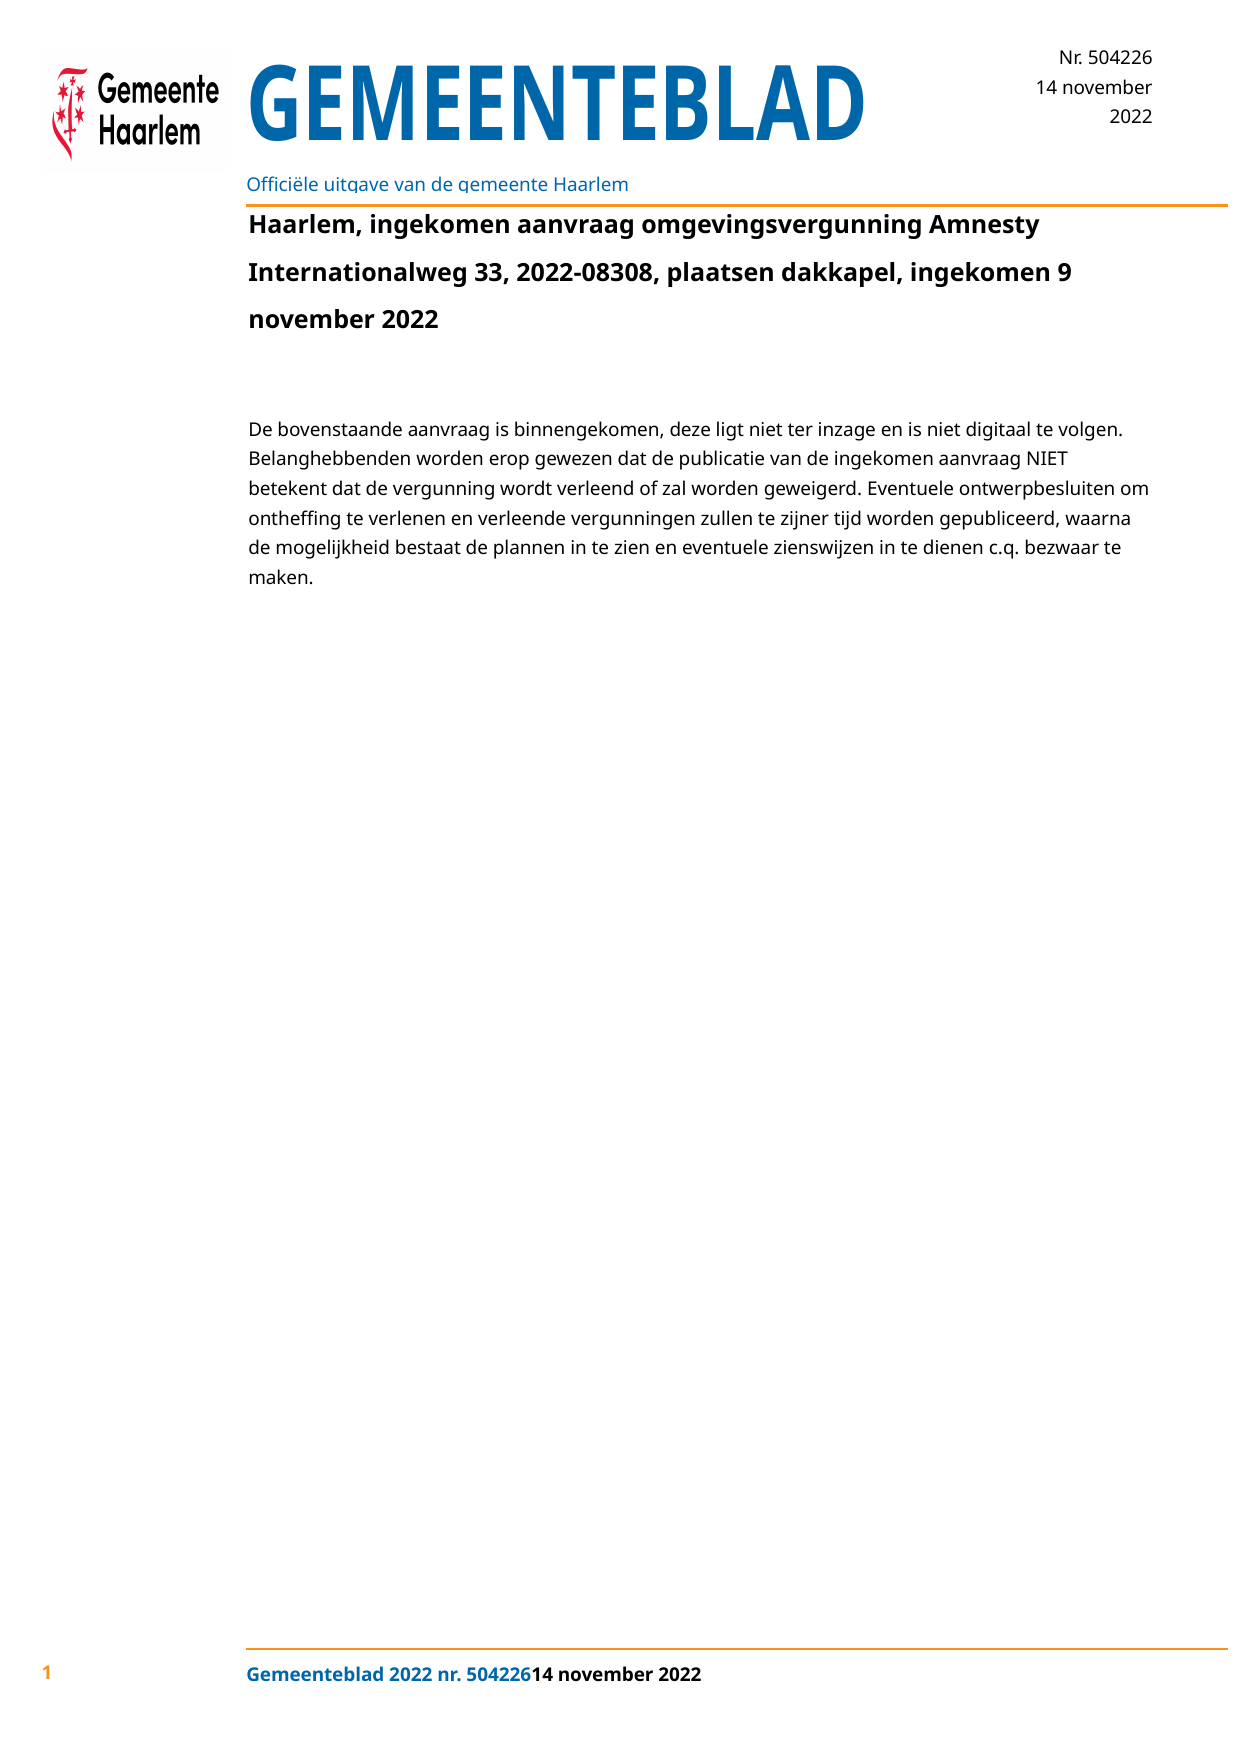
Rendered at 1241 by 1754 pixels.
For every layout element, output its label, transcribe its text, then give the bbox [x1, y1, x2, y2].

text Haarlem, ingekomen aanvraag omgevingsvergunning Amnesty Internationalweg 33, 2022-08308, plaatsen dakkapel, ingekomen 9 november 2022 [248, 207, 1152, 336]
picture [41, 47, 231, 172]
text De bovenstaande aanvraag is binnengekomen, deze ligt niet ter inzage en is niet digitaal te volgen. Belanghebbenden worden erop gewezen dat de publicatie van de ingekomen aanvraag NIET betekent dat de vergunning wordt verleend of zal worden geweigerd. Eventuele ontwerpbesluiten om ontheffing te verlenen en verleende vergunningen zullen te zijner tijd worden gepubliceerd, waarna de mogelijkheid bestaat de plannen in te zien en eventuele zienswijzen in te dienen c.q. bezwaar te maken. [248, 416, 1152, 589]
